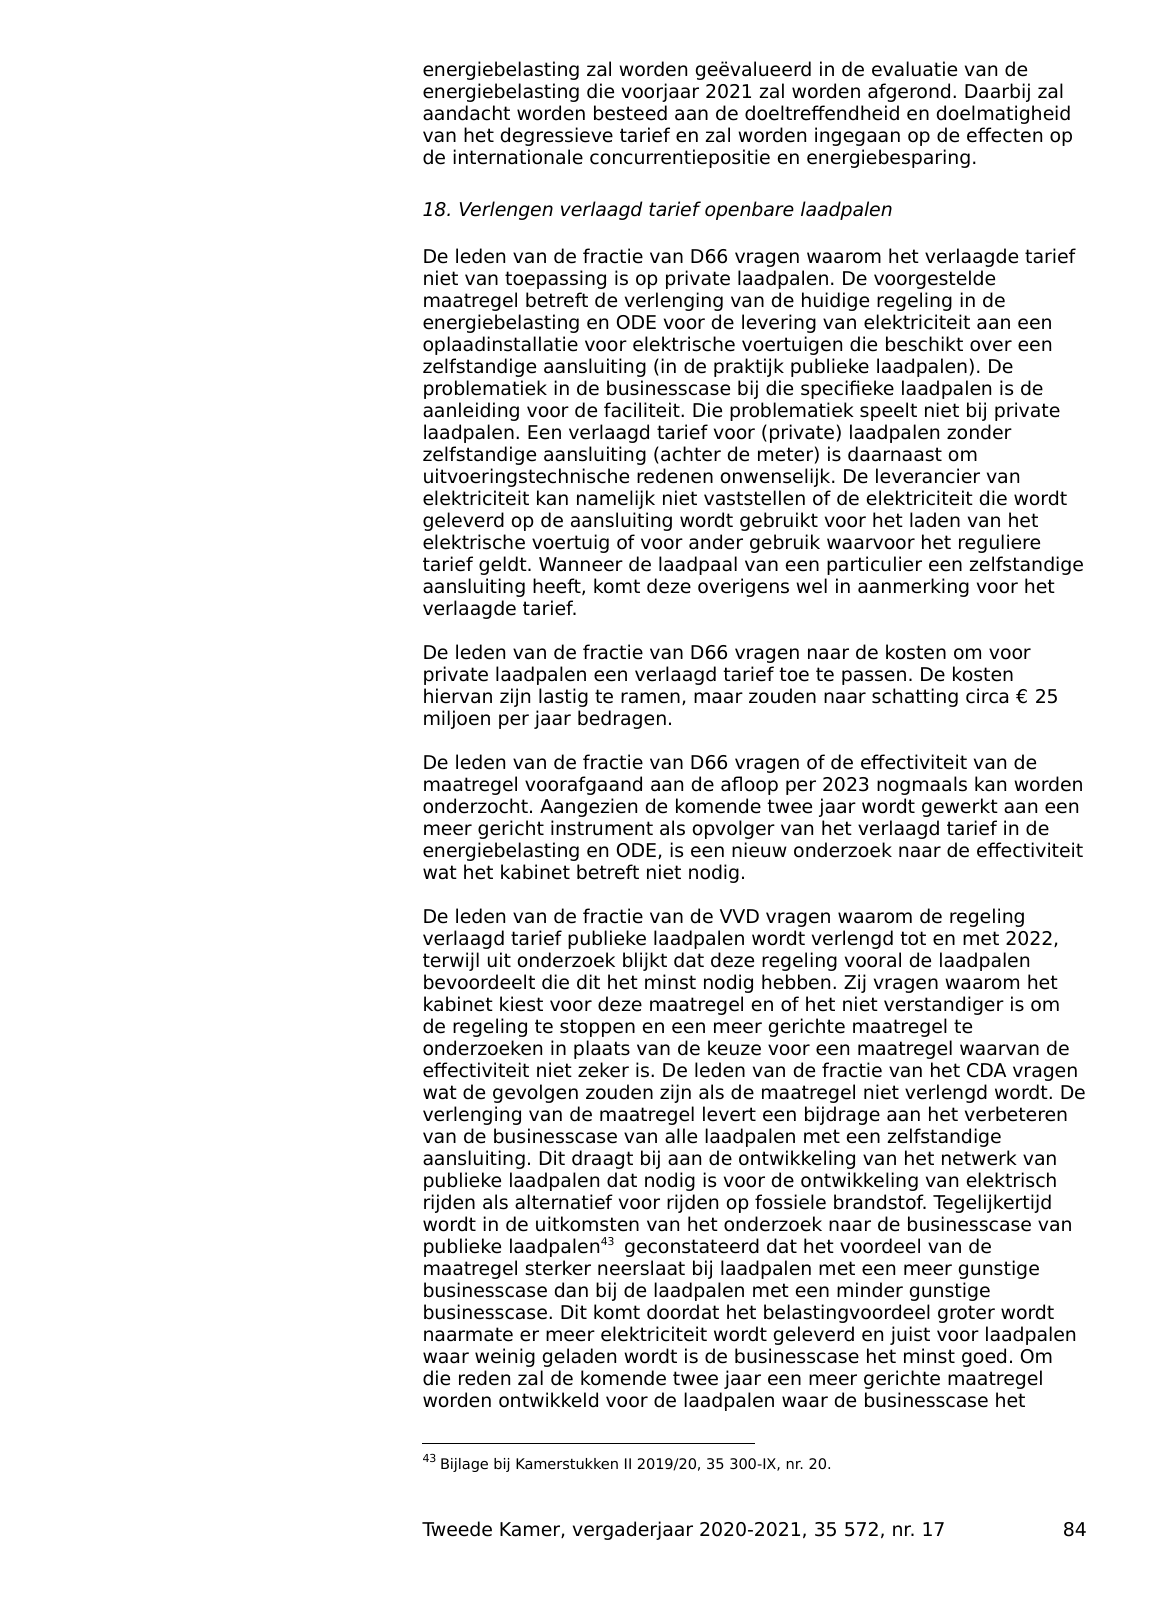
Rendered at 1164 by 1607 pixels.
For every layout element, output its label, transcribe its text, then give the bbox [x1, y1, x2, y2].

text energiebelasting zal worden geëvalueerd in de evaluatie van de energiebelasting die voorjaar 2021 zal worden afgerond. Daarbij zal aandacht worden besteed aan de doeltreffendheid en doelmatigheid van het degressieve tarief en zal worden ingegaan op de effecten op de internationale concurrentiepositie en energiebesparing. [422, 59, 1087, 169]
text De leden van de fractie van D66 vragen naar de kosten om voor private laadpalen een verlaagd tarief toe te passen. De kosten hiervan zijn lastig te ramen, maar zouden naar schatting circa € 25 miljoen per jaar bedragen. [422, 642, 1087, 730]
text Bijlage bij Kamerstukken II 2019/20, 35 300-IX, nr. 20. [422, 1452, 1087, 1474]
text De leden van de fractie van de VVD vragen waarom de regeling verlaagd tarief publieke laadpalen wordt verlengd tot en met 2022, terwijl uit onderzoek blijkt dat deze regeling vooral de laadpalen bevoordeelt die dit het minst nodig hebben. Zij vragen waarom het kabinet kiest voor deze maatregel en of het niet verstandiger is om de regeling te stoppen en een meer gerichte maatregel te onderzoeken in plaats van de keuze voor een maatregel waarvan de effectiviteit niet zeker is. De leden van de fractie van het CDA vragen wat de gevolgen zouden zijn als de maatregel niet verlengd wordt. De verlenging van de maatregel levert een bijdrage aan het verbeteren van de businesscase van alle laadpalen met een zelfstandige aansluiting. Dit draagt bij aan de ontwikkeling van het netwerk van publieke laadpalen dat nodig is voor de ontwikkeling van elektrisch rijden als alternatief voor rijden op fossiele brandstof. Tegelijkertijd wordt in de uitkomsten van het onderzoek naar de businesscase van publieke laadpalen geconstateerd dat het voordeel van de maatregel sterker neerslaat bij laadpalen met een meer gunstige businesscase dan bij de laadpalen met een minder gunstige businesscase. Dit komt doordat het belastingvoordeel groter wordt naarmate er meer elektriciteit wordt geleverd en juist voor laadpalen waar weinig geladen wordt is de businesscase het minst goed. Om die reden zal de komende twee jaar een meer gerichte maatregel worden ontwikkeld voor de laadpalen waar de businesscase het [422, 906, 1087, 1411]
subtitle 18. Verlengen verlaagd tarief openbare laadpalen [422, 199, 1087, 221]
text De leden van de fractie van D66 vragen of de effectiviteit van de maatregel voorafgaand aan de afloop per 2023 nogmaals kan worden onderzocht. Aangezien de komende twee jaar wordt gewerkt aan een meer gericht instrument als opvolger van het verlaagd tarief in de energiebelasting en ODE, is een nieuw onderzoek naar de effectiviteit wat het kabinet betreft niet nodig. [422, 752, 1087, 884]
text De leden van de fractie van D66 vragen waarom het verlaagde tarief niet van toepassing is op private laadpalen. De voorgestelde maatregel betreft de verlenging van de huidige regeling in de energiebelasting en ODE voor de levering van elektriciteit aan een oplaadinstallatie voor elektrische voertuigen die beschikt over een zelfstandige aansluiting (in de praktijk publieke laadpalen). De problematiek in de businesscase bij die specifieke laadpalen is de aanleiding voor de faciliteit. Die problematiek speelt niet bij private laadpalen. Een verlaagd tarief voor (private) laadpalen zonder zelfstandige aansluiting (achter de meter) is daarnaast om uitvoeringstechnische redenen onwenselijk. De leverancier van elektriciteit kan namelijk niet vaststellen of de elektriciteit die wordt geleverd op de aansluiting wordt gebruikt voor het laden van het elektrische voertuig of voor ander gebruik waarvoor het reguliere tarief geldt. Wanneer de laadpaal van een particulier een zelfstandige aansluiting heeft, komt deze overigens wel in aanmerking voor het verlaagde tarief. [422, 246, 1087, 619]
